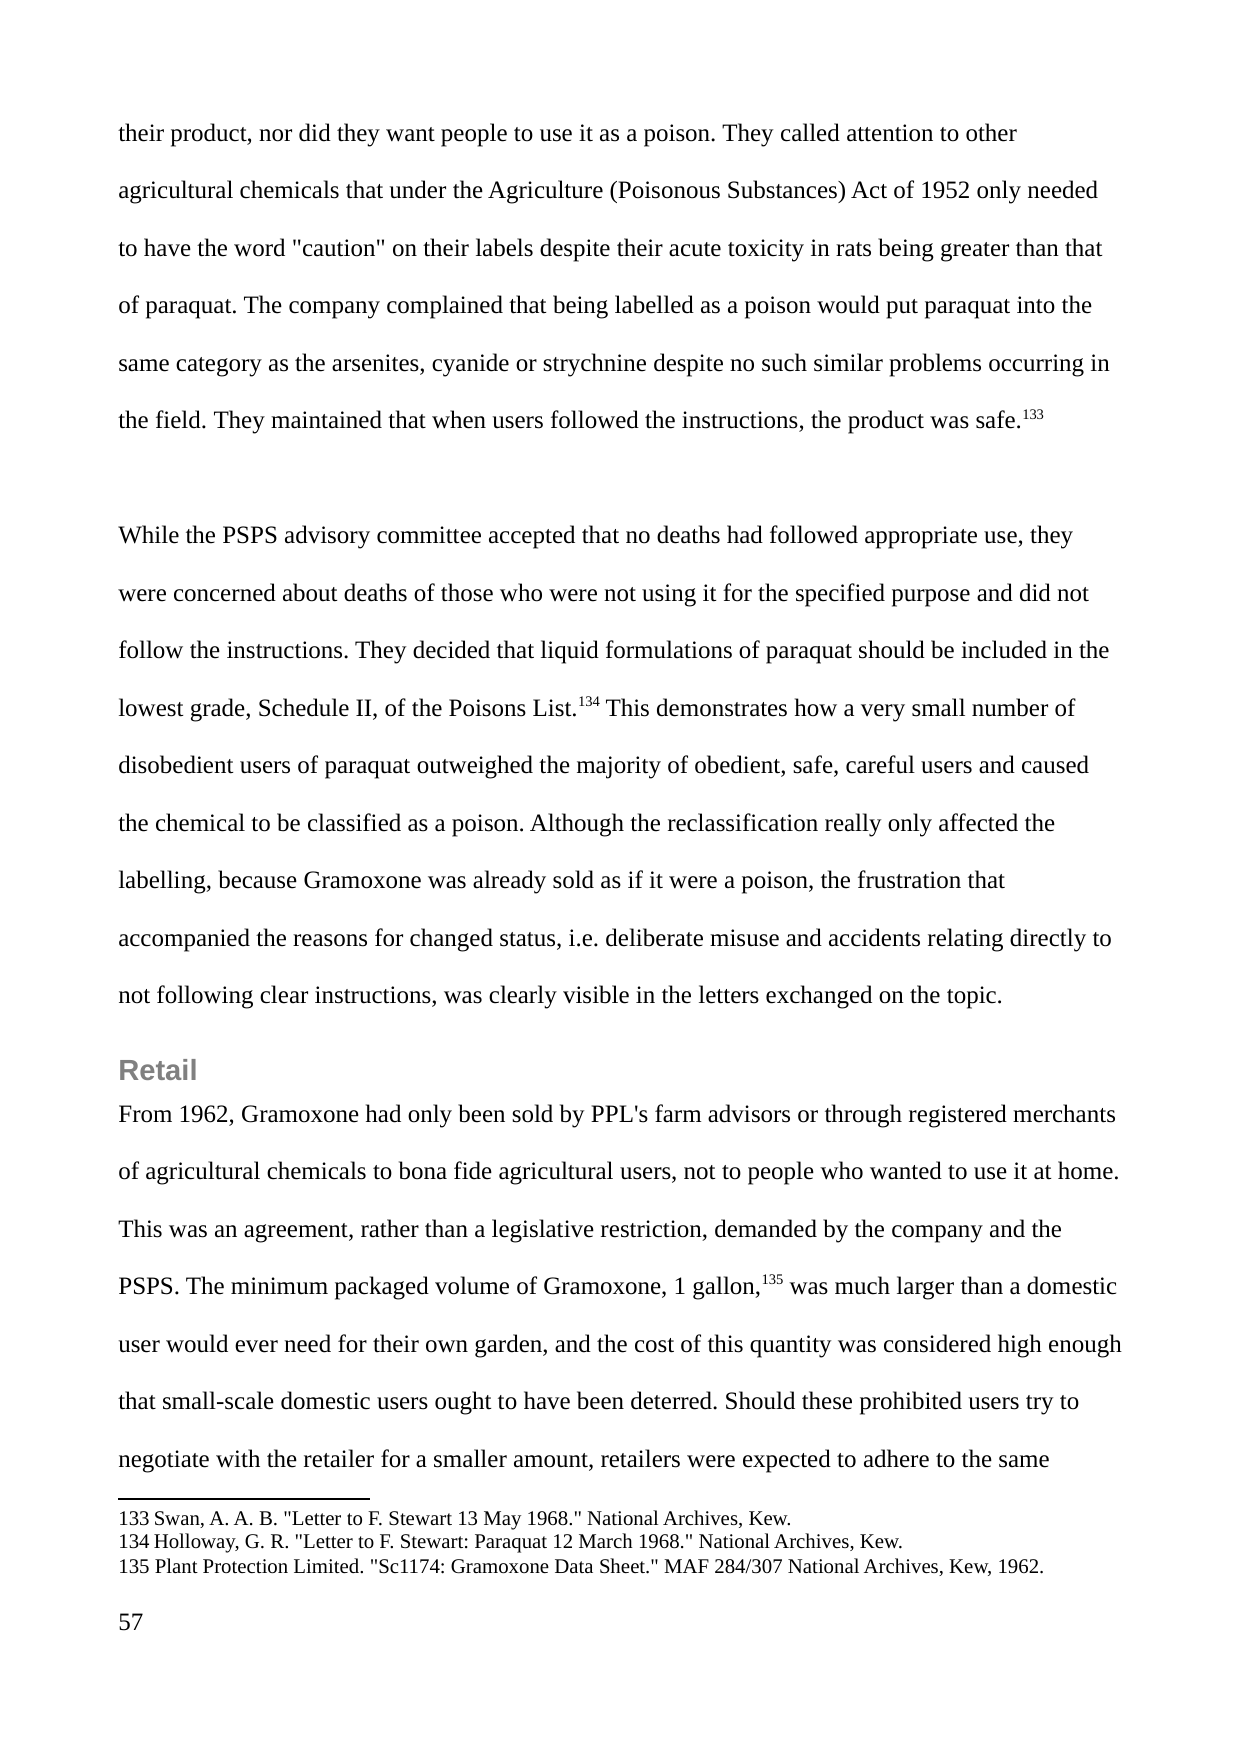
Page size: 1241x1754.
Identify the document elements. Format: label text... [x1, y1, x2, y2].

text Holloway, G. R. "Letter to F. Stewart: Paraquat 12 March 1968." National Archives, Kew. [118, 1529, 1122, 1553]
text Swan, A. A. B. "Letter to F. Stewart 13 May 1968." National Archives, Kew. [118, 1505, 1122, 1529]
text From 1962, Gramoxone had only been sold by PPL's farm advisors or through registered merchants of agricultural chemicals to bona fide agricultural users, not to people who wanted to use it at home. This was an agreement, rather than a legislative restriction, demanded by the company and the PSPS. The minimum packaged volume of Gramoxone, 1 gallon, was much larger than a domestic user would ever need for their own garden, and the cost of this quantity was considered high enough that small-scale domestic users ought to have been deterred. Should these prohibited users try to negotiate with the retailer for a smaller amount, retailers were expected to adhere to the same [118, 1099, 1122, 1472]
text While the PSPS advisory committee accepted that no deaths had followed appropriate use, they were concerned about deaths of those who were not using it for the specified purpose and did not follow the instructions. They decided that liquid formulations of paraquat should be included in the lowest grade, Schedule II, of the Poisons List. This demonstrates how a very small number of disobedient users of paraquat outweighed the majority of obedient, safe, careful users and caused the chemical to be classified as a poison. Although the reclassification really only affected the labelling, because Gramoxone was already sold as if it were a poison, the frustration that accompanied the reasons for changed status, i.e. deliberate misuse and accidents relating directly to not following clear instructions, was clearly visible in the letters exchanged on the topic. [118, 521, 1122, 1009]
text Plant Protection Limited. "Sc1174: Gramoxone Data Sheet." MAF 284/307 National Archives, Kew, 1962. [118, 1553, 1122, 1578]
text their product, nor did they want people to use it as a poison. They called attention to other agricultural chemicals that under the Agriculture (Poisonous Substances) Act of 1952 only needed to have the word "caution" on their labels despite their acute toxicity in rats being greater than that of paraquat. The company complained that being labelled as a poison would put paraquat into the same category as the arsenites, cyanide or strychnine despite no such similar problems occurring in the field. They maintained that when users followed the instructions, the product was safe. [118, 118, 1122, 434]
subtitle Retail [118, 1053, 1122, 1086]
